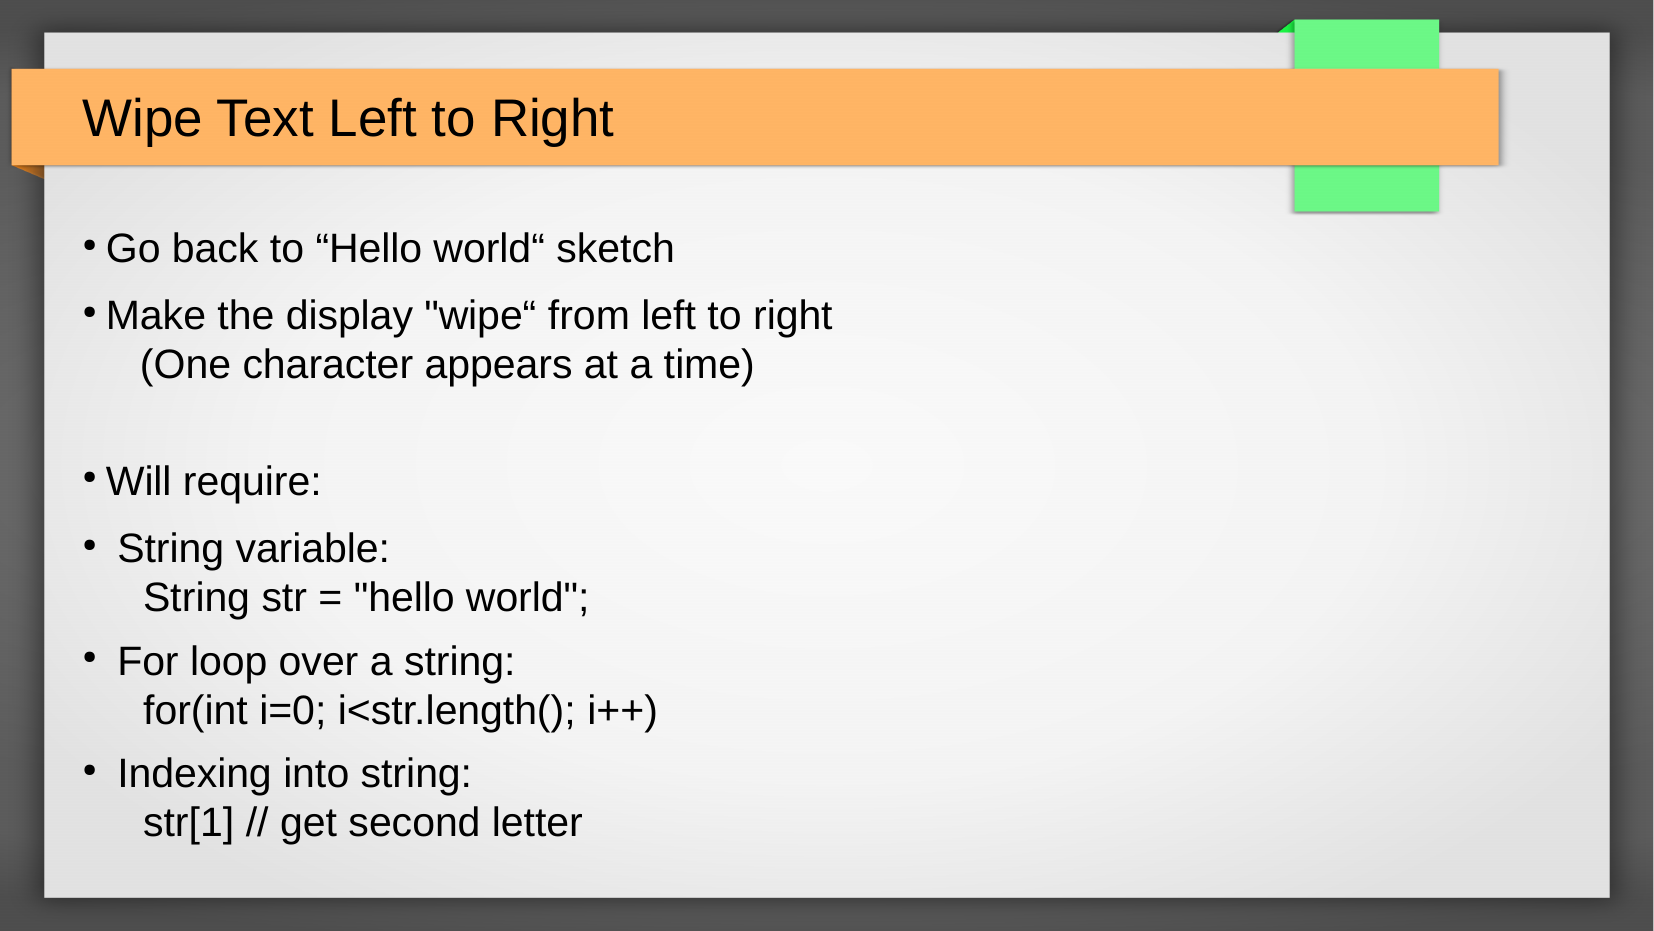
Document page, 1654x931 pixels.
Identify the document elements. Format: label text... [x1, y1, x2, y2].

list Go back to “Hello world“ sketch Make the display "wipe“ from left to right (One character appears at a time) Will require: String variable: String str = "hello world"; For loop over a string: for(int i=0; i<str.length(); i++) Indexing into string: str[1] // get second letter [82, 221, 863, 851]
picture [0, 0, 1654, 931]
title Wipe Text Left to Right [82, 70, 1264, 160]
